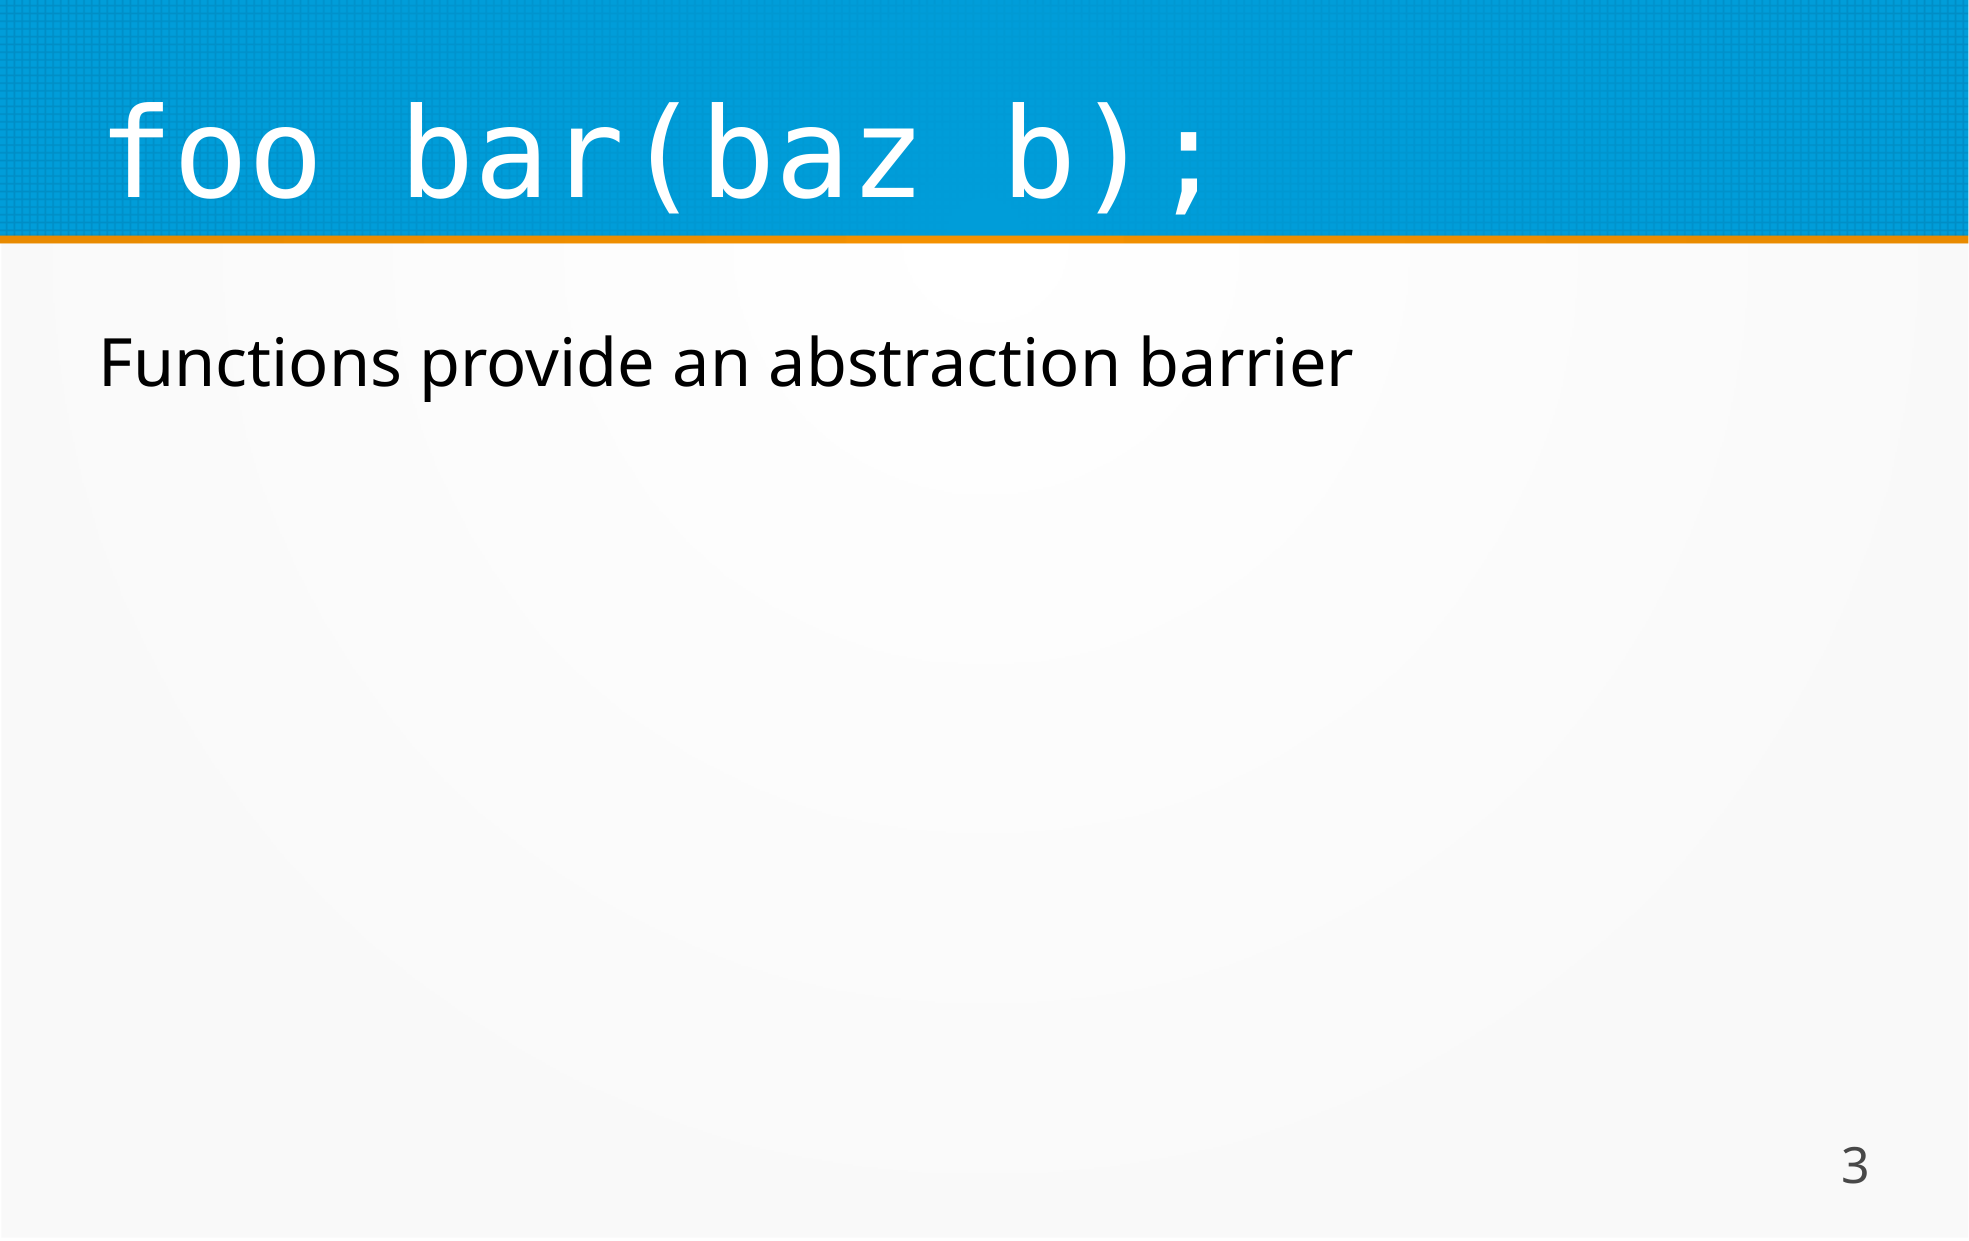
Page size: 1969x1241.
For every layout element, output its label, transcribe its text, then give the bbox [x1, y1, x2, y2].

list Functions provide an abstraction barrier [98, 315, 1861, 1081]
title foo bar(baz b); [98, 19, 1870, 227]
picture [0, 236, 1969, 1241]
